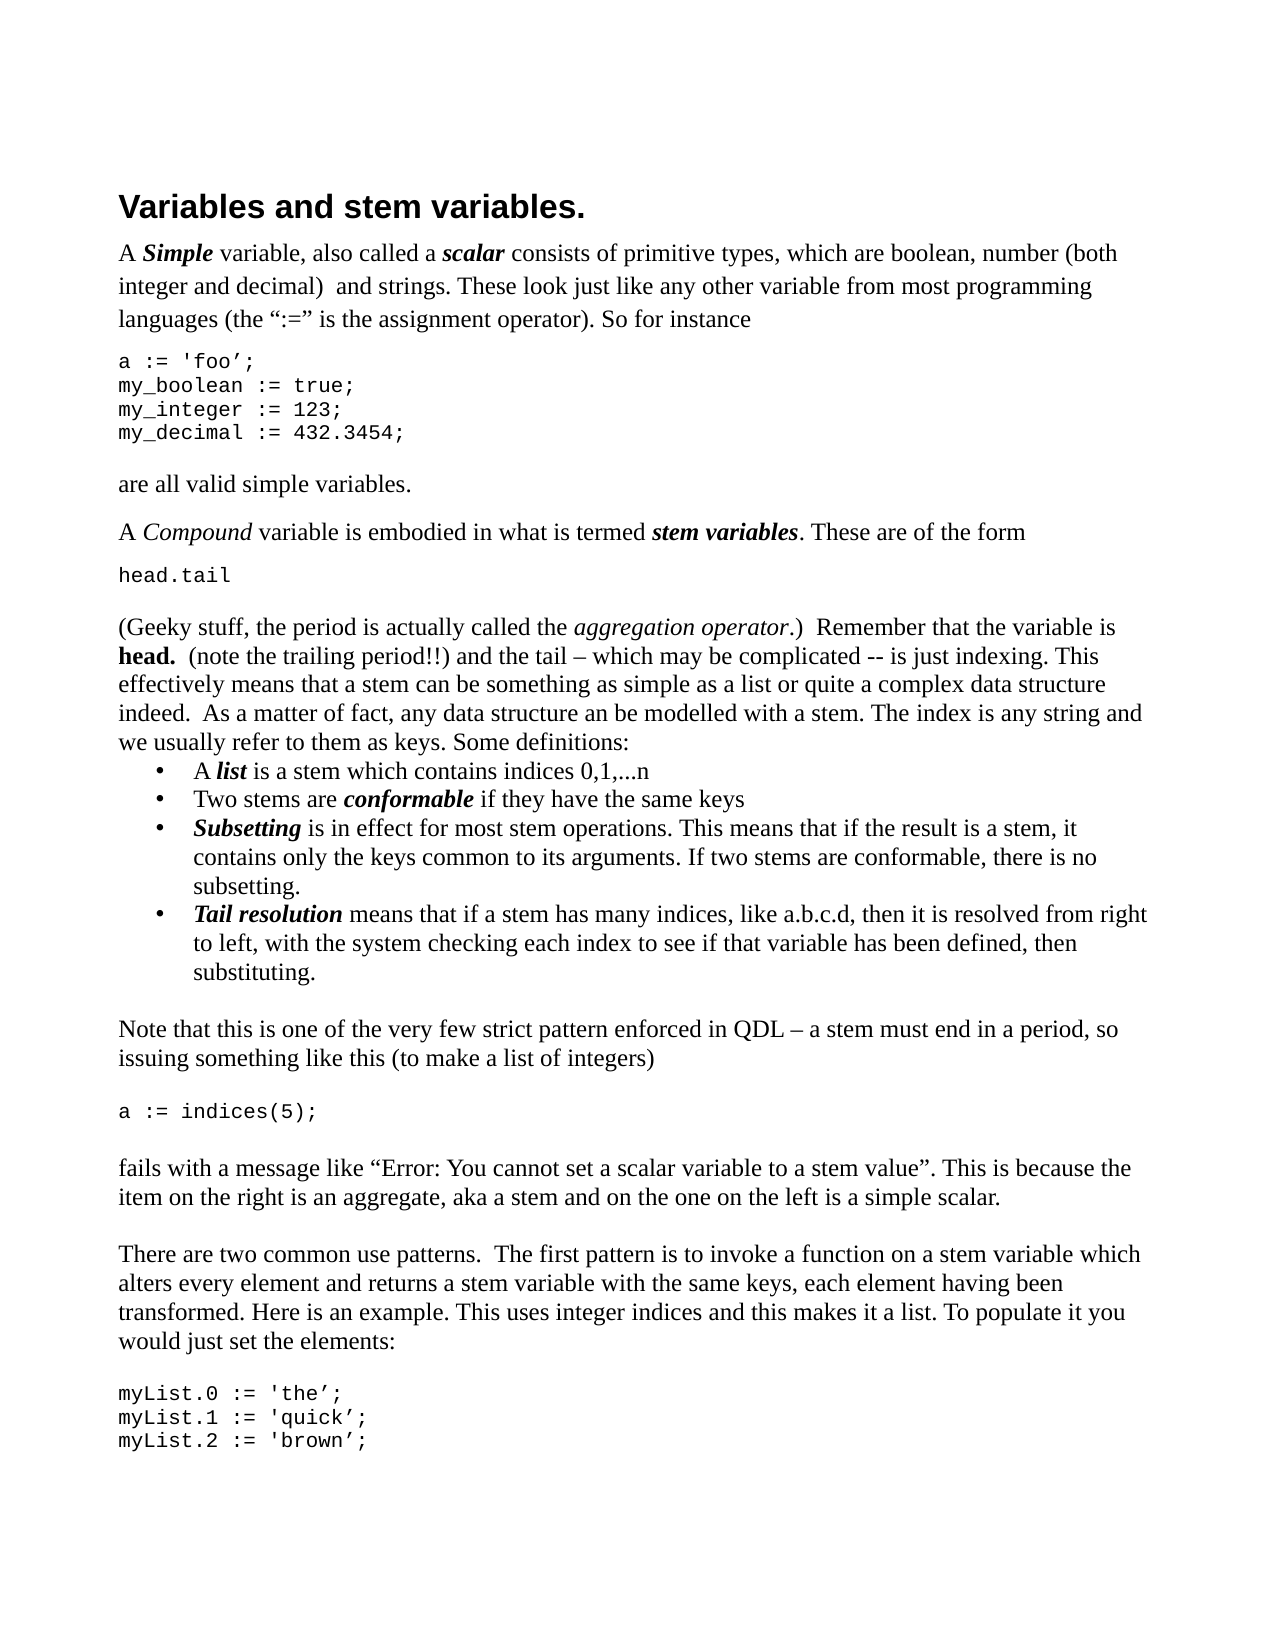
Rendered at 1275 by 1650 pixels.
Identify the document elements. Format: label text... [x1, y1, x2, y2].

list Two stems are conformable if they have the same keys [156, 784, 1157, 813]
text A Simple variable, also called a scalar consists of primitive types, which are boolean, number (both integer and decimal) and strings. These look just like any other variable from most programming languages (the “:=” is the assignment operator). So for instance [118, 238, 1157, 332]
text There are two common use patterns. The first pattern is to invoke a function on a stem variable which alters every element and returns a stem variable with the same keys, each element having been transformed. Here is an example. This uses integer indices and this makes it a list. To populate it you would just set the elements: [118, 1239, 1157, 1354]
list Tail resolution means that if a stem has many indices, like a.b.c.d, then it is resolved from right to left, with the system checking each index to see if that variable has been defined, then substituting. [156, 899, 1157, 986]
text my_integer := 123; [118, 399, 1157, 422]
text Note that this is one of the very few strict pattern enforced in QDL – a stem must end in a period, so issuing something like this (to make a list of integers) [118, 1014, 1157, 1072]
text myList.0 := 'the’; [118, 1383, 1157, 1407]
text A Compound variable is embodied in what is termed stem variables. These are of the form [118, 517, 1157, 546]
text my_decimal := 432.3454; [118, 422, 1157, 446]
list Subsetting is in effect for most stem operations. This means that if the result is a stem, it contains only the keys common to its arguments. If two stems are conformable, there is no subsetting. [156, 813, 1157, 899]
text a := 'foo’; [118, 351, 1157, 375]
text a := indices(5); [118, 1101, 1157, 1124]
text (Geeky stuff, the period is actually called the aggregation operator.) Remember that the variable is head. (note the trailing period!!) and the tail – which may be complicated -- is just indexing. This effectively means that a stem can be something as simple as a list or quite a complex data structure indeed. As a matter of fact, any data structure an be modelled with a stem. The index is any string and we usually refer to them as keys. Some definitions: [118, 612, 1157, 756]
text myList.2 := 'brown’; [118, 1431, 1157, 1454]
text head.tail [118, 565, 1157, 588]
text my_boolean := true; [118, 375, 1157, 399]
text fails with a message like “Error: You cannot set a scalar variable to a stem value”. This is because the item on the right is an aggregate, aka a stem and on the one on the left is a simple scalar. [118, 1153, 1157, 1211]
text myList.1 := 'quick’; [118, 1407, 1157, 1431]
subtitle Variables and stem variables. [118, 187, 1157, 225]
list A list is a stem which contains indices 0,1,...n [156, 756, 1157, 784]
text are all valid simple variables. [118, 469, 1157, 498]
